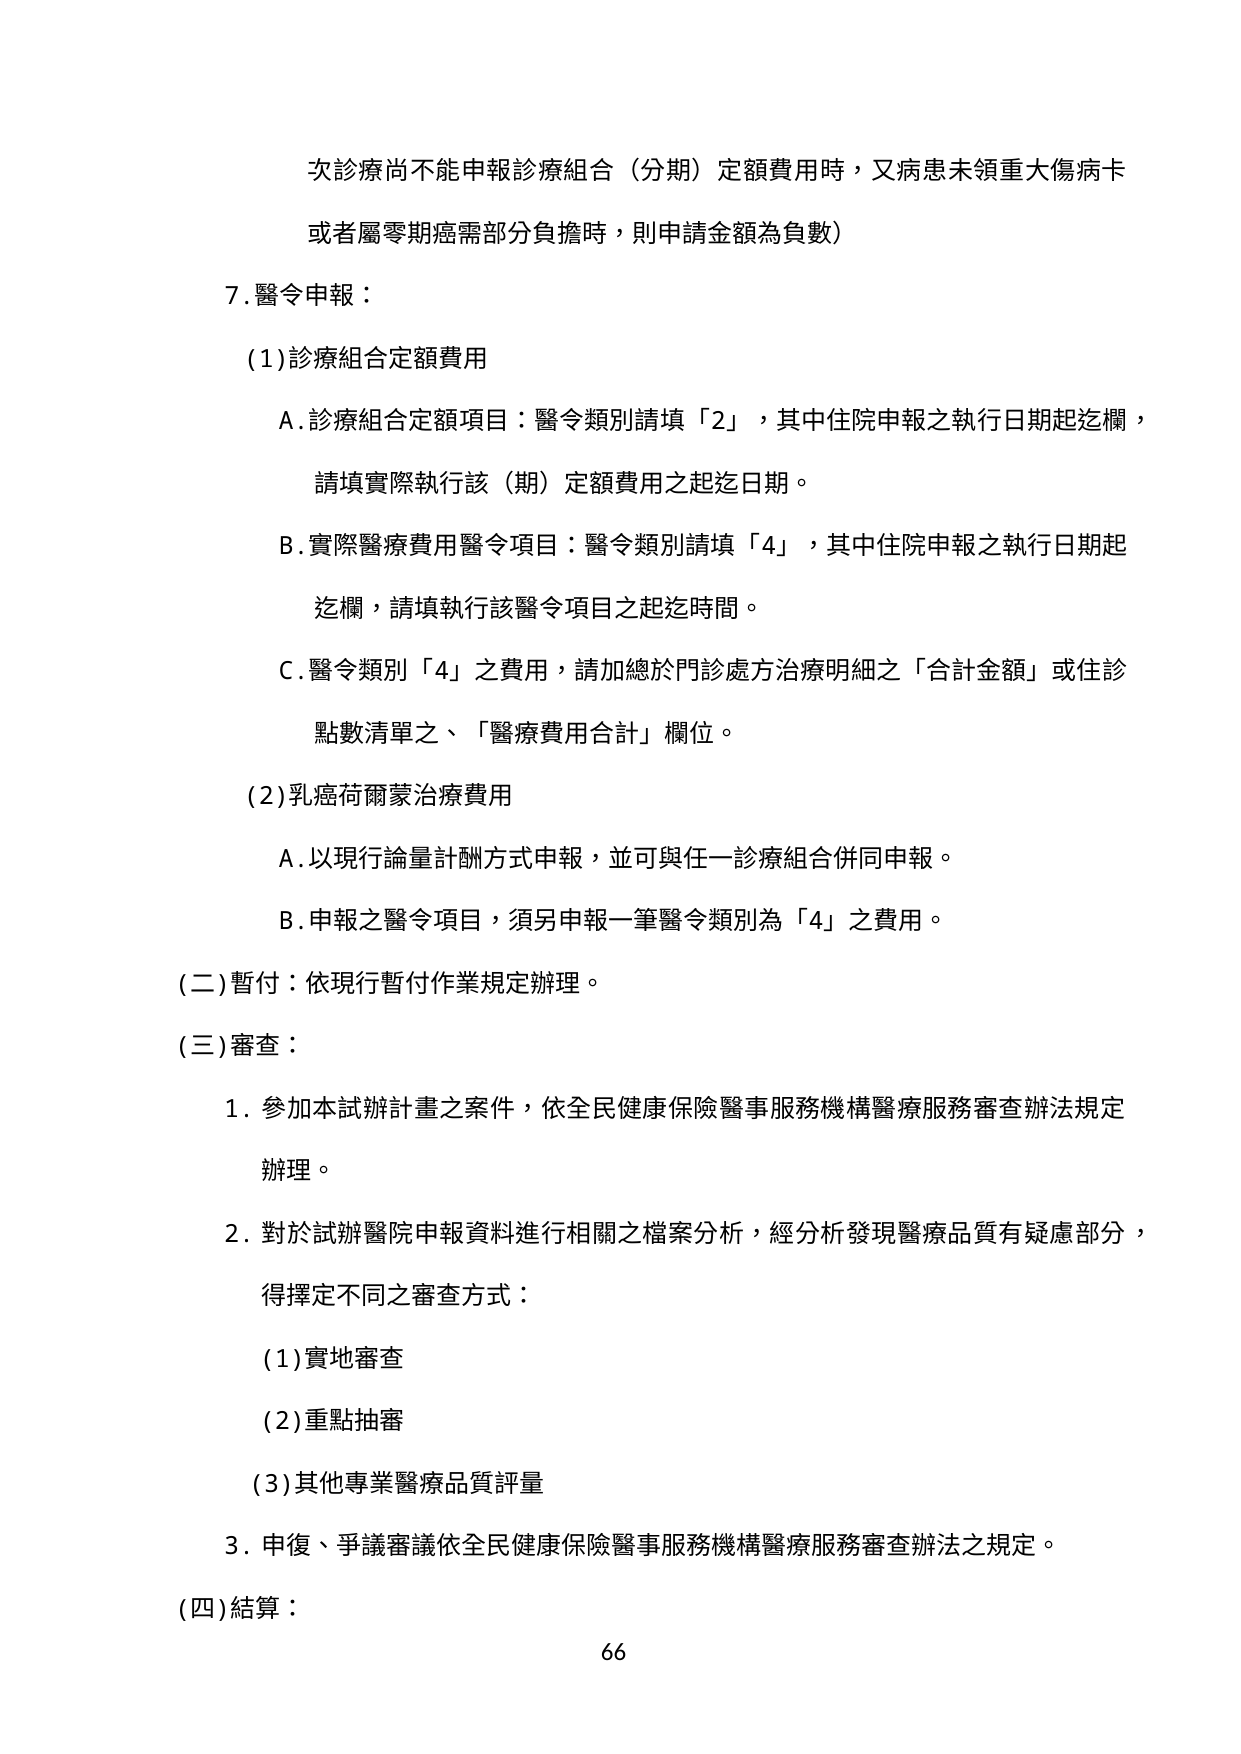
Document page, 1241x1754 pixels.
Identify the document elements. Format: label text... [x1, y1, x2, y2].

list 對於試辦醫院申報資料進行相關之檔案分析，經分析發現醫療品質有疑慮部分，得擇定不同之審查方式： [224, 1189, 1128, 1314]
text (二)暫付：依現行暫付作業規定辦理。 [175, 939, 1128, 1002]
text 次診療尚不能申報診療組合（分期）定額費用時，又病患未領重大傷病卡或者屬零期癌需部分負擔時，則申請金額為負數） [261, 127, 1128, 252]
text (四)結算： [175, 1564, 1128, 1627]
text A.診療組合定額項目：醫令類別請填「2」，其中住院申報之執行日期起迄欄，請填實際執行該（期）定額費用之起迄日期。 [278, 377, 1128, 502]
text (2)乳癌荷爾蒙治療費用 [243, 752, 1128, 814]
text B.申報之醫令項目，須另申報一筆醫令類別為「4」之費用。 [278, 877, 1128, 939]
text A.以現行論量計酬方式申報，並可與任一診療組合併同申報。 [278, 814, 1128, 877]
list 參加本試辦計畫之案件，依全民健康保險醫事服務機構醫療服務審查辦法規定辦理。 [224, 1064, 1128, 1189]
text (三)審查： [175, 1002, 1128, 1064]
text (1)實地審查 [259, 1314, 1128, 1377]
text (3)其他專業醫療品質評量 [224, 1439, 1128, 1502]
text (1)診療組合定額費用 [243, 314, 1128, 377]
text B.實際醫療費用醫令項目：醫令類別請填「4」，其中住院申報之執行日期起迄欄，請填執行該醫令項目之起迄時間。 [278, 502, 1128, 627]
text 7.醫令申報： [112, 252, 1128, 314]
text C.醫令類別「4」之費用，請加總於門診處方治療明細之「合計金額」或住診點數清單之、「醫療費用合計」欄位。 [278, 627, 1128, 752]
list 申復、爭議審議依全民健康保險醫事服務機構醫療服務審查辦法之規定。 [224, 1502, 1128, 1564]
text (2)重點抽審 [259, 1377, 1128, 1439]
